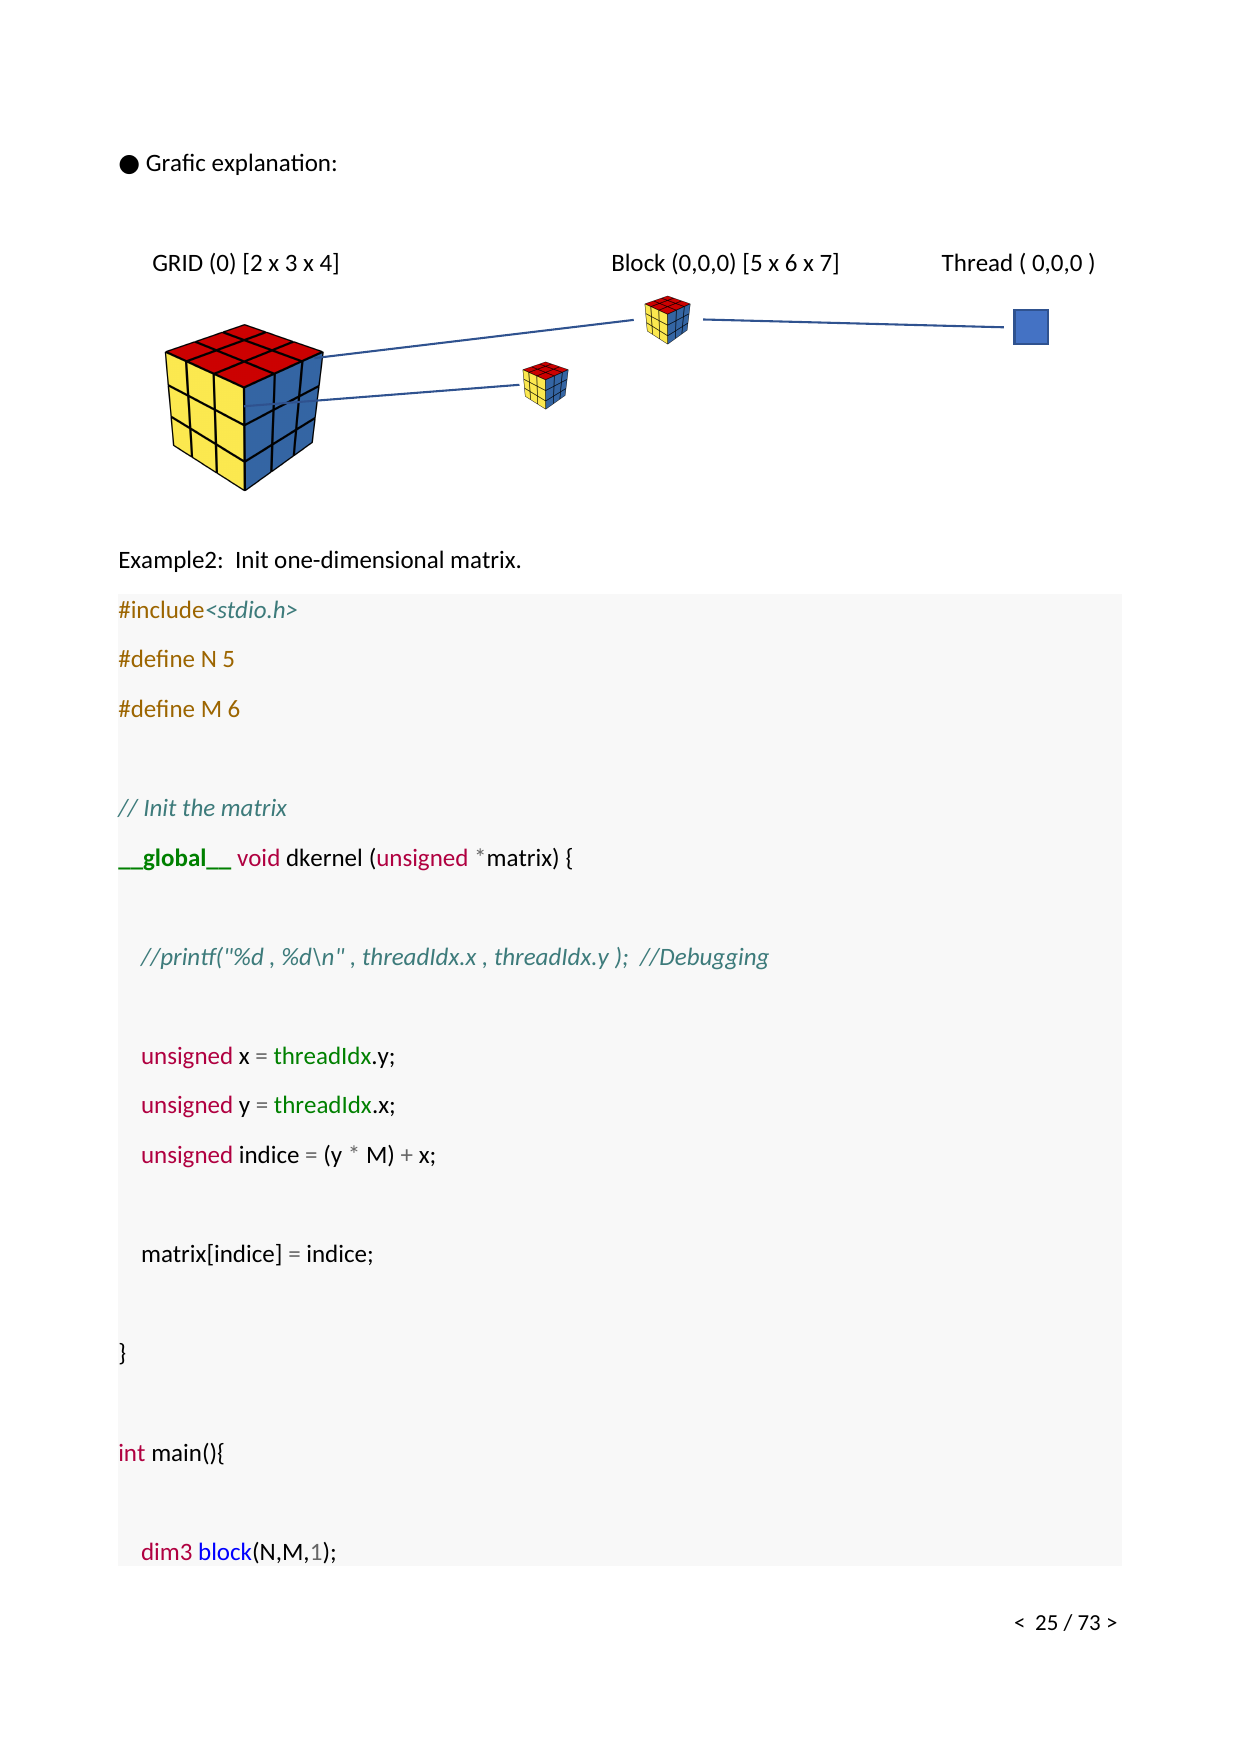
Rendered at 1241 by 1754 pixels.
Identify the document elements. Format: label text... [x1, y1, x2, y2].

text // Init the matrix [118, 792, 1122, 823]
picture [159, 318, 329, 497]
text matrix[indice] = indice; [118, 1238, 1122, 1269]
text //printf("%d , %d\n" , threadIdx.x , threadIdx.y ); //Debugging [118, 941, 1122, 971]
text #define N 5 [118, 643, 1122, 674]
text GRID (0) [2 x 3 x 4] Block (0,0,0) [5 x 6 x 7] Thread ( 0,0,0 ) [118, 247, 1122, 277]
text Example2: Init one-dimensional matrix. [118, 544, 1122, 575]
text unsigned x = threadIdx.y; [118, 1040, 1122, 1071]
text #define M 6 [118, 693, 1122, 723]
picture [643, 295, 692, 346]
text int main(){ [118, 1437, 1122, 1467]
picture [522, 360, 570, 411]
text ● Grafic explanation: [118, 148, 1122, 178]
text unsigned y = threadIdx.x; [118, 1090, 1122, 1120]
text unsigned indice = (y * M) + x; [118, 1139, 1122, 1170]
text __global__ void dkernel (unsigned *matrix) { [118, 842, 1122, 872]
text dim3 block(N,M,1); [118, 1536, 1122, 1566]
text #include<stdio.h> [118, 594, 1122, 624]
text } [118, 1338, 1122, 1368]
